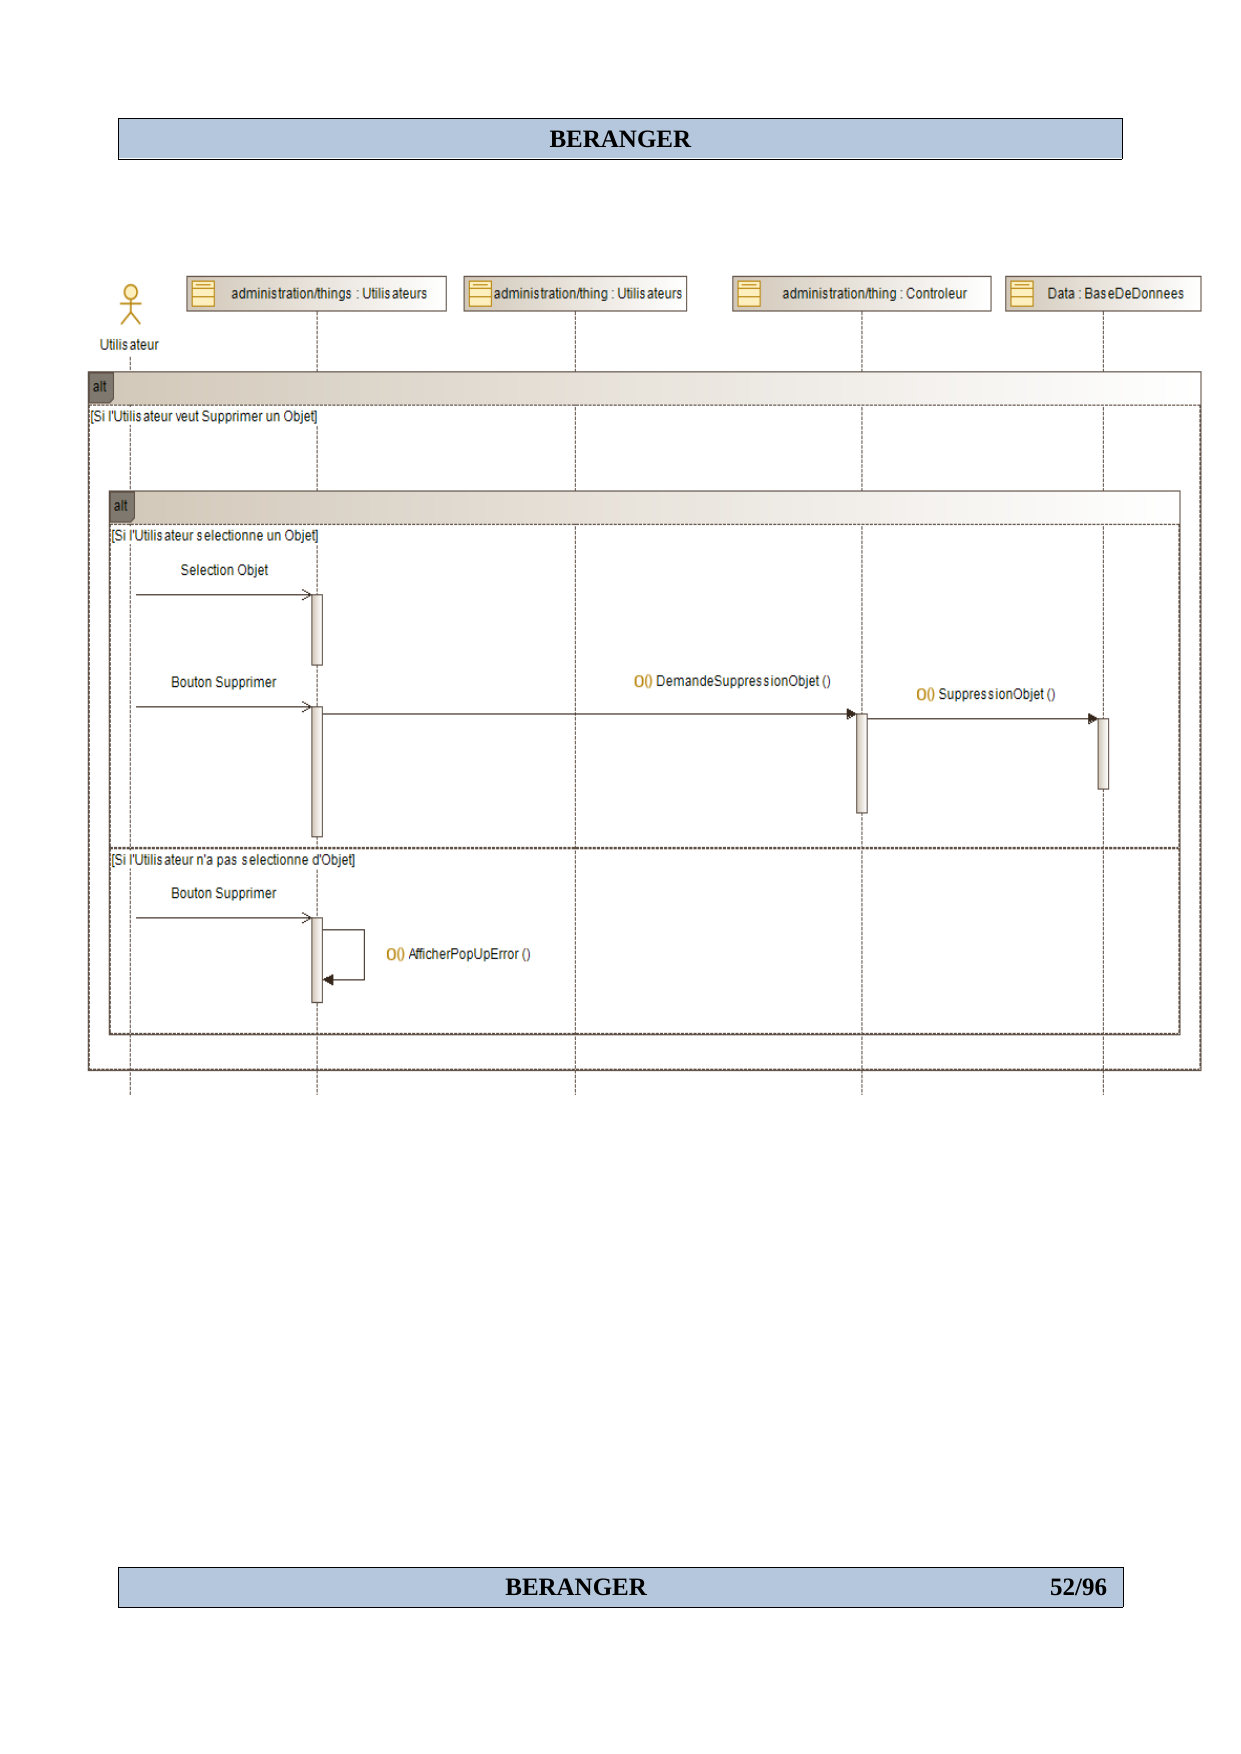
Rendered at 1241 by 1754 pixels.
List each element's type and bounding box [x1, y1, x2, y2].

picture [29, 264, 1211, 1095]
